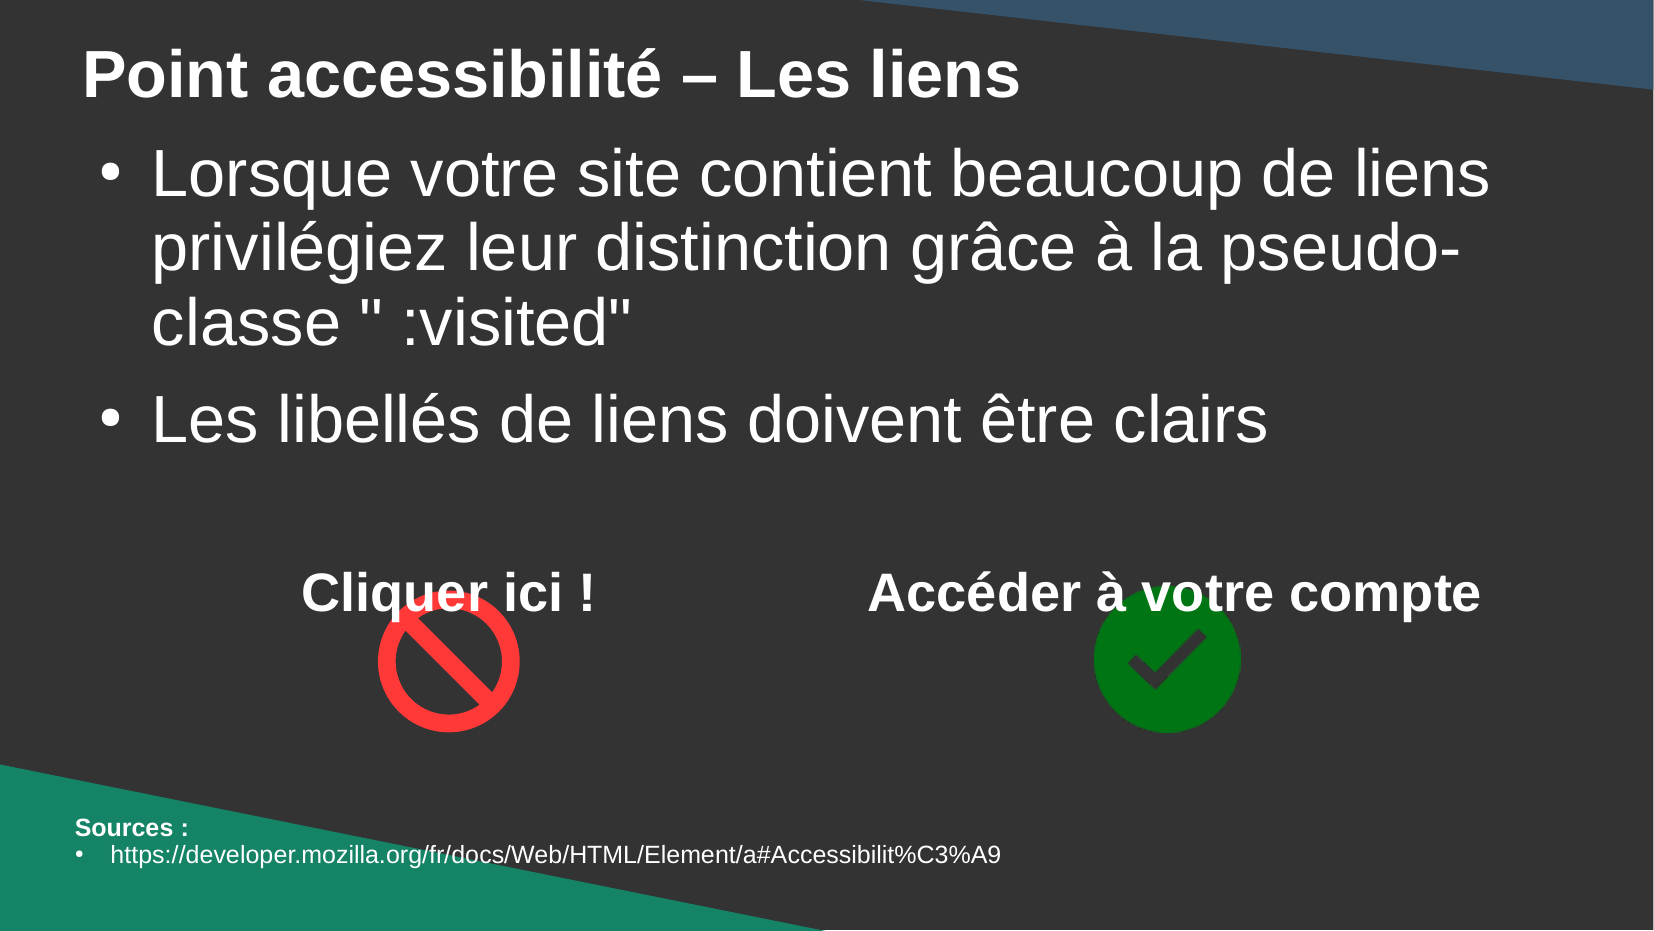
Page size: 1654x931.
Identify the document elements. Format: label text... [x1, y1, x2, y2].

list Lorsque votre site contient beaucoup de liens privilégiez leur distinction grâce à la pseudo-classe " :visited" Les libellés de liens doivent être clairs [80, 135, 1605, 473]
text_box Sources : https://developer.mozilla.org/fr/docs/Web/HTML/Element/a#Accessibilit%C3%A9 [60, 805, 1546, 931]
text_box Cliquer ici ! [129, 555, 768, 631]
picture [1094, 638, 1241, 733]
title Point accessibilité – Les liens [82, 37, 1571, 122]
text_box [377, 631, 520, 733]
text_box Accéder à votre compte [814, 555, 1536, 638]
text_box [859, 0, 1654, 90]
text_box [0, 764, 202, 931]
